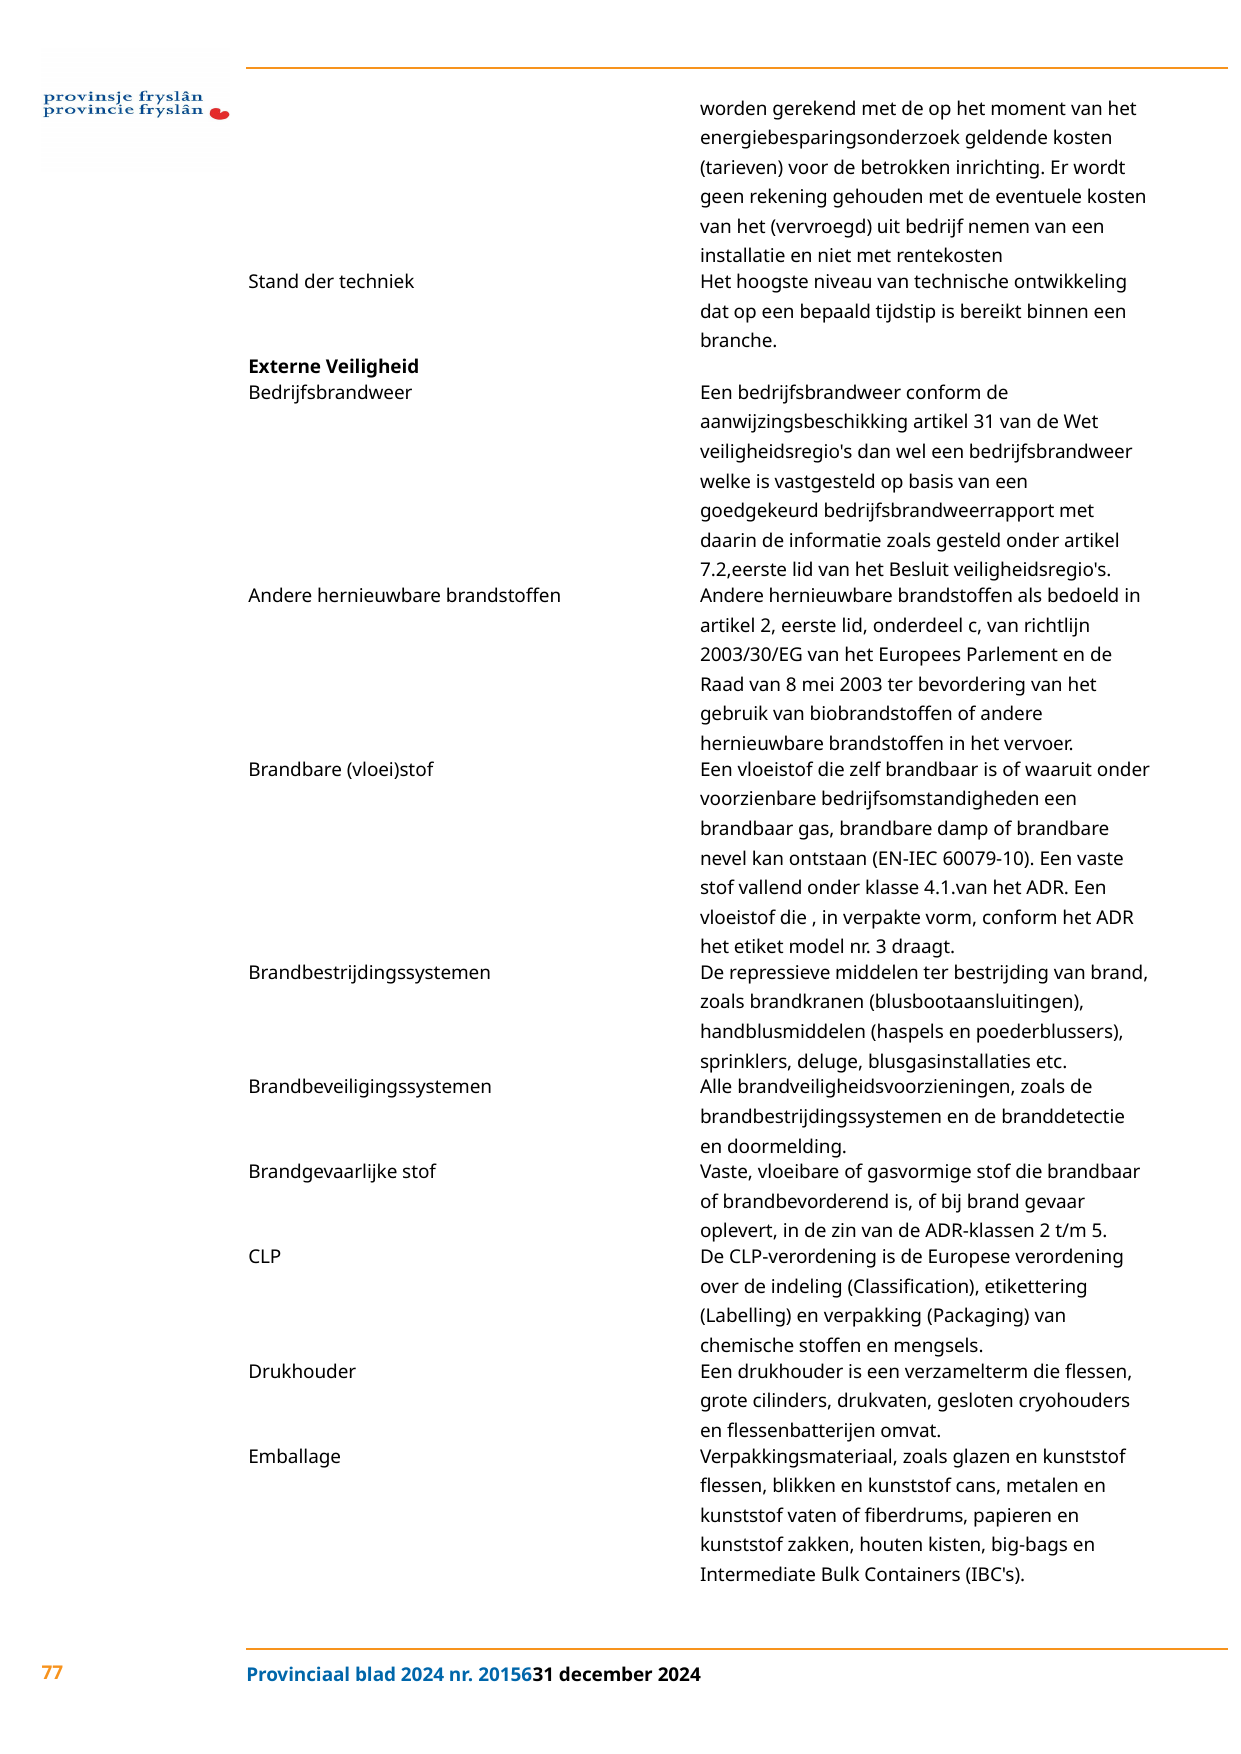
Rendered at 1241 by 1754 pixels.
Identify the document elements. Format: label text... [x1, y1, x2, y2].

table_cell Een bedrijfsbrandweer conform de aanwijzingsbeschikking artikel 31 van de Wet veiligheidsregio's dan wel een bedrijfsbrandweer welke is vastgesteld op basis van een goedgekeurd bedrijfsbrandweerrapport met daarin de informatie zoals gesteld onder artikel 7.2,eerste lid van het Besluit veiligheidsregio's. [700, 379, 1152, 582]
table_cell Andere hernieuwbare brandstoffen [248, 582, 700, 756]
table_cell Drukhouder [248, 1358, 700, 1443]
table_cell Externe Veiligheid [248, 353, 700, 379]
table_cell De CLP-verordening is de Europese verordening over de indeling (Classification), etikettering (Labelling) en verpakking (Packaging) van chemische stoffen en mengsels. [700, 1244, 1152, 1358]
table_cell Emballage [248, 1443, 700, 1587]
table_cell Brandbestrijdingssystemen [248, 959, 700, 1074]
table_cell Het hoogste niveau van technische ontwikkeling dat op een bepaald tijdstip is bereikt binnen een branche. [700, 269, 1152, 353]
table_cell Andere hernieuwbare brandstoffen als bedoeld in artikel 2, eerste lid, onderdeel c, van richtlijn 2003/30/EG van het Europees Parlement en de Raad van 8 mei 2003 ter bevordering van het gebruik van biobrandstoffen of andere hernieuwbare brandstoffen in het vervoer. [700, 582, 1152, 756]
table_cell Alle brandveiligheidsvoorzieningen, zoals de brandbestrijdingssystemen en de branddetectie en doormelding. [700, 1074, 1152, 1158]
table_cell Verpakkingsmateriaal, zoals glazen en kunststof flessen, blikken en kunststof cans, metalen en kunststof vaten of fiberdrums, papieren en kunststof zakken, houten kisten, big-bags en Intermediate Bulk Containers (IBC's). [700, 1443, 1152, 1587]
table_cell Een drukhouder is een verzamelterm die flessen, grote cilinders, drukvaten, gesloten cryohouders en flessenbatterijen omvat. [700, 1358, 1152, 1443]
table_cell Vaste, vloeibare of gasvormige stof die brandbaar of brandbevorderend is, of bij brand gevaar oplevert, in de zin van de ADR-klassen 2 t/m 5. [700, 1159, 1152, 1243]
table_cell Brandbare (vloei)stof [248, 756, 700, 959]
table_cell worden gerekend met de op het moment van het energiebesparingsonderzoek geldende kosten (tarieven) voor de betrokken inrichting. Er wordt geen rekening gehouden met de eventuele kosten van het (vervroegd) uit bedrijf nemen van een installatie en niet met rentekosten [700, 95, 1152, 268]
table_cell Bedrijfsbrandweer [248, 379, 700, 582]
table_cell Brandgevaarlijke stof [248, 1159, 700, 1243]
table_cell Stand der techniek [248, 269, 700, 353]
table_cell [700, 353, 1152, 379]
table_cell Brandbeveiligingssystemen [248, 1074, 700, 1158]
table_cell De repressieve middelen ter bestrijding van brand, zoals brandkranen (blusbootaansluitingen), handblusmiddelen (haspels en poederblussers), sprinklers, deluge, blusgasinstallaties etc. [700, 959, 1152, 1074]
table_cell Een vloeistof die zelf brandbaar is of waaruit onder voorzienbare bedrijfsomstandigheden een brandbaar gas, brandbare damp of brandbare nevel kan ontstaan (EN-IEC 60079-10). Een vaste stof vallend onder klasse 4.1.van het ADR. Een vloeistof die , in verpakte vorm, conform het ADR het etiket model nr. 3 draagt. [700, 756, 1152, 959]
table_cell CLP [248, 1244, 700, 1358]
picture [41, 47, 231, 172]
table_cell [248, 95, 700, 268]
